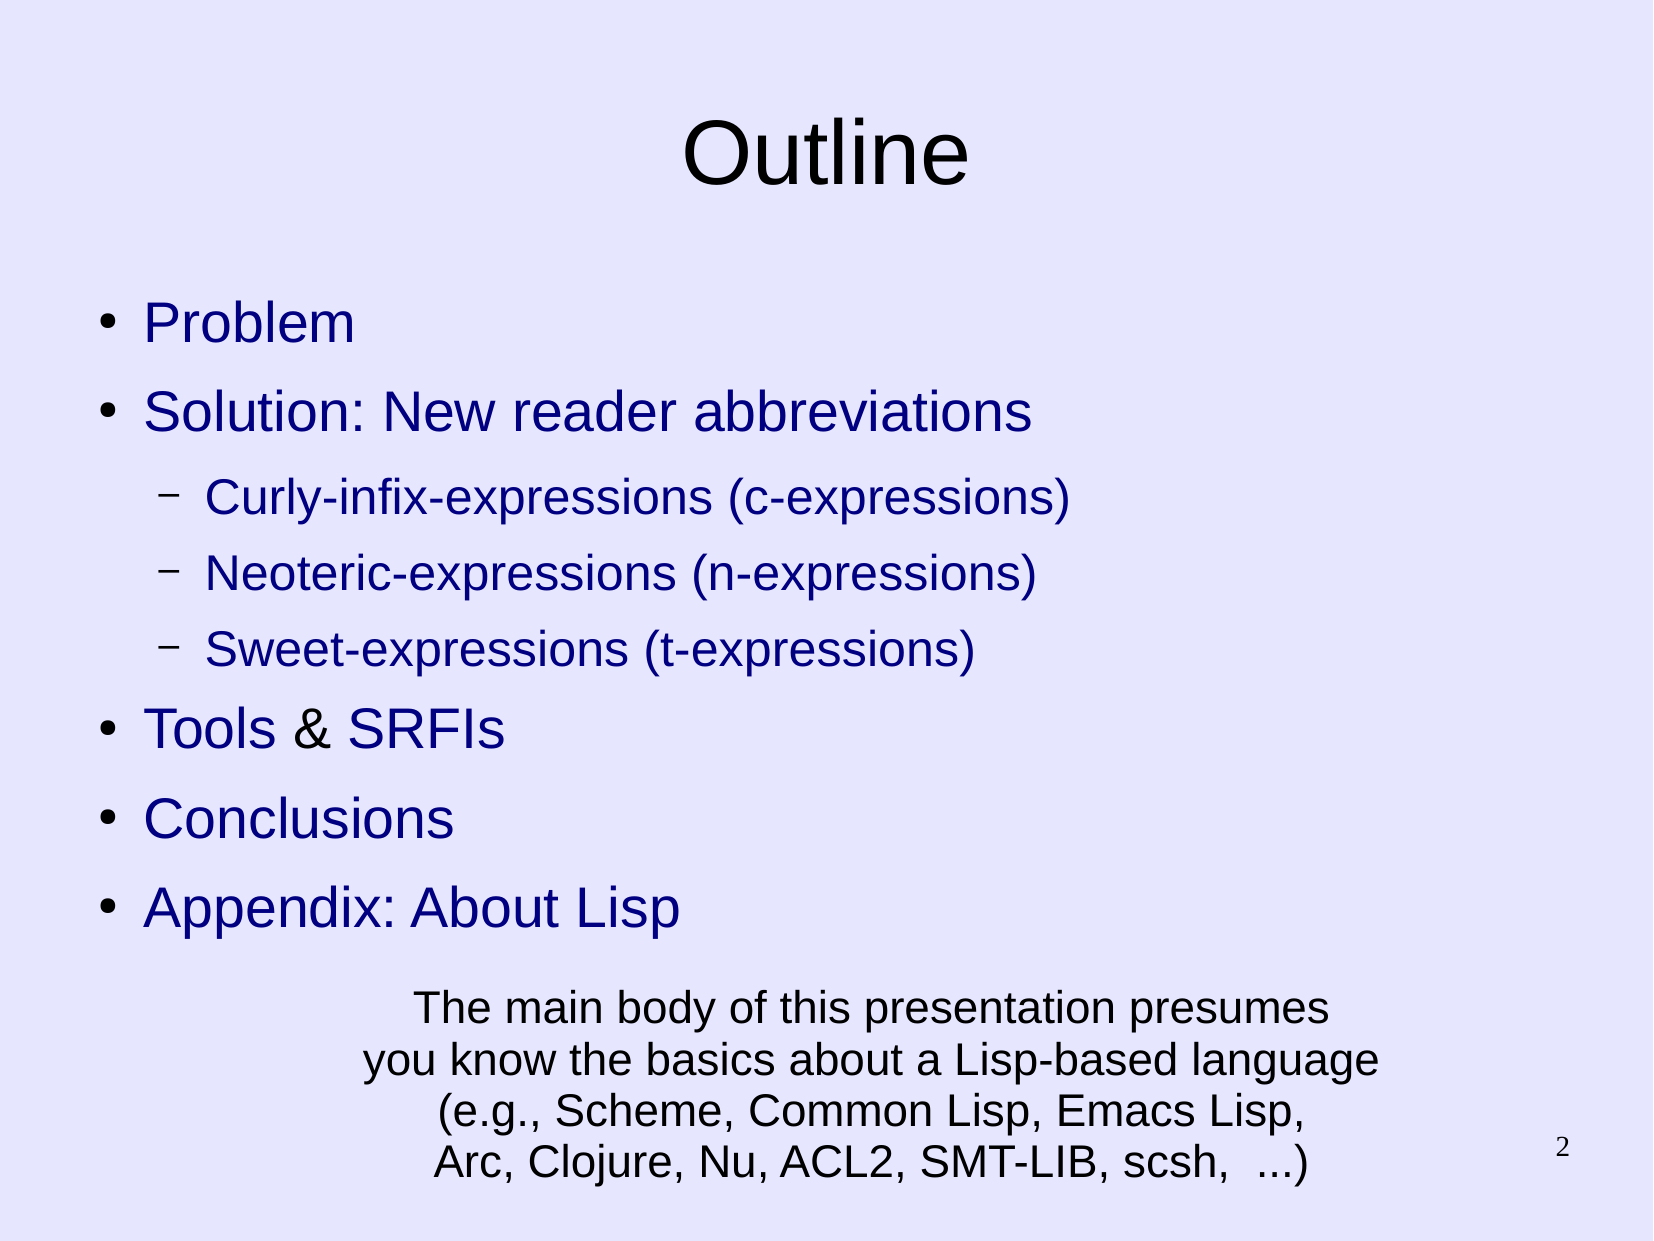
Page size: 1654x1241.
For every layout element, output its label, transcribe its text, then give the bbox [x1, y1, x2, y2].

title Outline [82, 49, 1571, 257]
list Problem Solution: New reader abbreviations Curly-infix-expressions (c-expressions) Neoteric-expressions (n-expressions) Sweet-expressions (t-expressions) Tools & SRFIs Conclusions Appendix: About Lisp [82, 290, 1538, 946]
text_box The main body of this presentation presumes you know the basics about a Lisp-based language (e.g., Scheme, Common Lisp, Emacs Lisp, Arc, Clojure, Nu, ACL2, SMT-LIB, scsh, ...) [348, 975, 1396, 1195]
